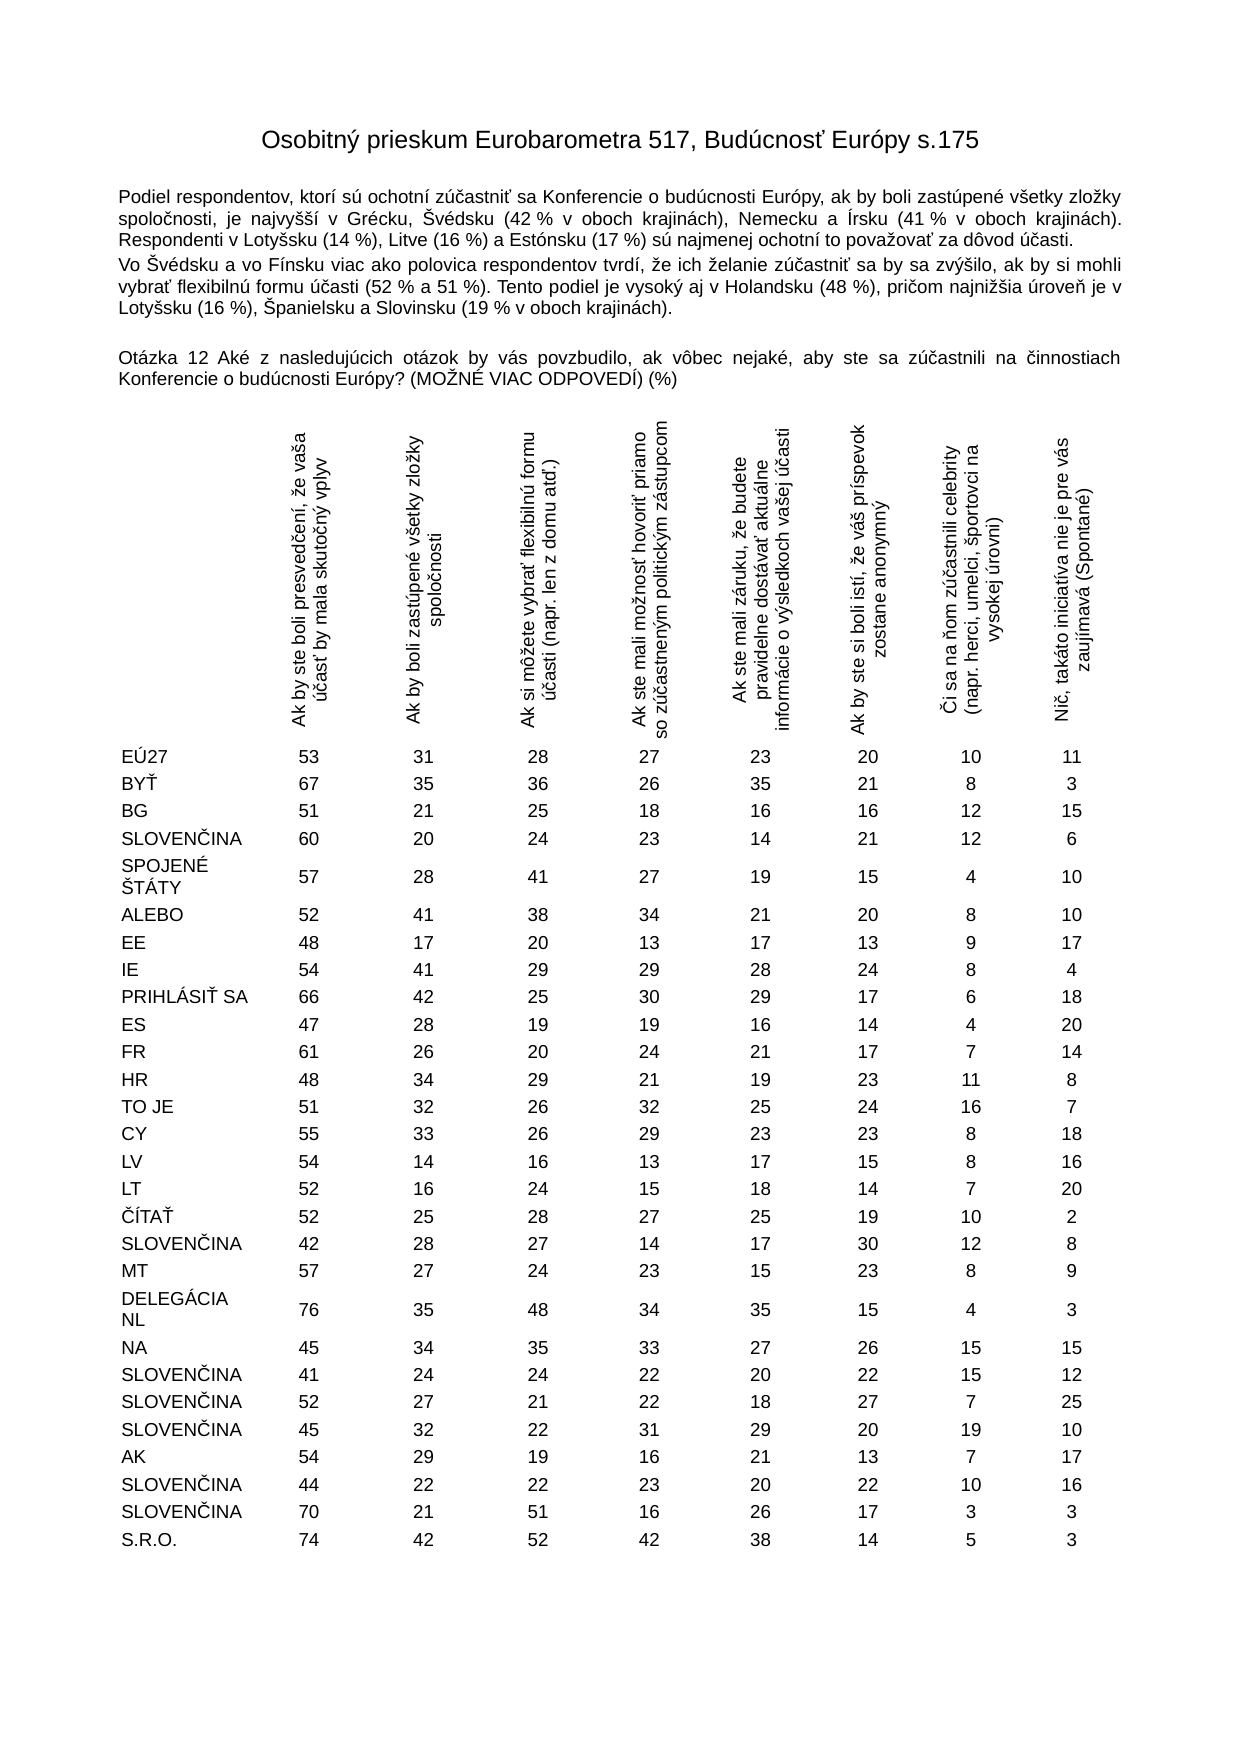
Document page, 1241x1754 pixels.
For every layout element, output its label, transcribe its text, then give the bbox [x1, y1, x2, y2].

table_cell 22 [483, 1471, 592, 1498]
table_cell S.R.O. [118, 1525, 254, 1553]
table_cell 61 [254, 1038, 363, 1066]
table_cell 16 [706, 798, 815, 825]
table_cell 26 [706, 1498, 815, 1525]
table_cell 3 [1021, 1285, 1122, 1334]
table_cell 33 [364, 1120, 483, 1148]
table_cell 52 [254, 1203, 363, 1230]
table_cell 35 [706, 1285, 815, 1334]
text Otázka 12 Aké z nasledujúcich otázok by vás povzbudilo, ak vôbec nejaké, aby ste sa zúčastnili na činnostiach Konferencie o budúcnosti Európy? (MOŽNÉ VIAC ODPOVEDÍ) (%) [118, 347, 1122, 390]
table_cell 16 [1021, 1471, 1122, 1498]
table_cell 21 [706, 1443, 815, 1471]
table_cell 52 [254, 901, 363, 928]
table_header Ak si môžete vybrať flexibilnú formu účasti (napr. len z domu atď.) [483, 418, 592, 743]
table_cell 29 [706, 983, 815, 1011]
table_cell ES [118, 1011, 254, 1038]
table_cell 4 [920, 852, 1021, 901]
table_cell 29 [483, 956, 592, 983]
table_cell 22 [593, 1361, 706, 1388]
table_cell 24 [815, 956, 920, 983]
table_cell 18 [706, 1175, 815, 1202]
table_cell 14 [815, 1525, 920, 1553]
table_cell 24 [593, 1038, 706, 1066]
table_cell 23 [815, 1257, 920, 1285]
table_cell 16 [593, 1498, 706, 1525]
table_cell 22 [815, 1471, 920, 1498]
table_cell 11 [920, 1066, 1021, 1093]
table_cell 23 [706, 743, 815, 770]
table_cell 27 [593, 1203, 706, 1230]
table_cell FR [118, 1038, 254, 1066]
table_cell 7 [920, 1443, 1021, 1471]
table_cell 14 [1021, 1038, 1122, 1066]
table_cell 15 [1021, 798, 1122, 825]
table_cell 20 [483, 1038, 592, 1066]
table_cell 17 [706, 1230, 815, 1257]
table_cell 35 [364, 1285, 483, 1334]
table_cell 26 [815, 1334, 920, 1361]
table_cell 16 [364, 1175, 483, 1202]
table_cell 19 [815, 1203, 920, 1230]
table_cell 32 [364, 1093, 483, 1120]
table_cell PRIHLÁSIŤ SA [118, 983, 254, 1011]
table_cell 15 [815, 1285, 920, 1334]
table_cell 35 [483, 1334, 592, 1361]
table_cell EÚ27 [118, 743, 254, 770]
table_cell 52 [254, 1175, 363, 1202]
table_cell 15 [815, 1148, 920, 1175]
table_cell 19 [920, 1416, 1021, 1443]
table_cell SLOVENČINA [118, 825, 254, 852]
table_cell 23 [706, 1120, 815, 1148]
table_cell 23 [815, 1066, 920, 1093]
table_cell ČÍTAŤ [118, 1203, 254, 1230]
table_cell 31 [364, 743, 483, 770]
table_cell 57 [254, 1257, 363, 1285]
table_cell 27 [593, 743, 706, 770]
table_cell 27 [593, 852, 706, 901]
table_cell 21 [815, 770, 920, 797]
table_cell 28 [364, 1230, 483, 1257]
table_cell 42 [593, 1525, 706, 1553]
table_cell 28 [364, 1011, 483, 1038]
table_cell 25 [483, 798, 592, 825]
table_cell 3 [1021, 770, 1122, 797]
table_cell 17 [364, 929, 483, 956]
table_cell 27 [364, 1389, 483, 1416]
table_cell 14 [593, 1230, 706, 1257]
table_cell 66 [254, 983, 363, 1011]
table_cell 42 [364, 983, 483, 1011]
table_cell 7 [920, 1175, 1021, 1202]
table_cell 27 [364, 1257, 483, 1285]
table_cell 16 [593, 1443, 706, 1471]
table_cell 26 [483, 1120, 592, 1148]
table_cell 13 [593, 1148, 706, 1175]
table_cell 30 [815, 1230, 920, 1257]
table_cell 19 [593, 1011, 706, 1038]
table_cell 8 [920, 1120, 1021, 1148]
table_cell 21 [364, 1498, 483, 1525]
table_cell 14 [815, 1011, 920, 1038]
table_cell 27 [483, 1230, 592, 1257]
table_cell 48 [254, 929, 363, 956]
table_cell 12 [920, 798, 1021, 825]
table_cell 34 [364, 1334, 483, 1361]
table_cell 20 [815, 901, 920, 928]
table_cell 23 [593, 1471, 706, 1498]
table_cell 15 [920, 1361, 1021, 1388]
table_cell 29 [593, 956, 706, 983]
table_cell 20 [1021, 1175, 1122, 1202]
table_cell 24 [483, 1257, 592, 1285]
table_cell 22 [483, 1416, 592, 1443]
table_cell 15 [706, 1257, 815, 1285]
table_cell 67 [254, 770, 363, 797]
table_cell 17 [706, 929, 815, 956]
table_header Ak by ste si boli istí, že váš príspevok zostane anonymný [815, 418, 920, 743]
table_cell 10 [1021, 852, 1122, 901]
table_cell 28 [706, 956, 815, 983]
table_cell 19 [483, 1443, 592, 1471]
table_cell 21 [706, 1038, 815, 1066]
table_cell 9 [1021, 1257, 1122, 1285]
table_cell 47 [254, 1011, 363, 1038]
table_cell 10 [920, 1203, 1021, 1230]
table_cell BG [118, 798, 254, 825]
table_cell 41 [364, 901, 483, 928]
table_cell 13 [815, 929, 920, 956]
table_cell 34 [593, 1285, 706, 1334]
table_header Či sa na ňom zúčastnili celebrity (napr. herci, umelci, športovci na vysokej úrovni) [920, 418, 1021, 743]
table_cell 18 [1021, 983, 1122, 1011]
table_cell 24 [815, 1093, 920, 1120]
table_cell 24 [483, 1361, 592, 1388]
table_cell 8 [920, 901, 1021, 928]
table_cell 42 [254, 1230, 363, 1257]
table_cell 45 [254, 1334, 363, 1361]
table_cell 20 [364, 825, 483, 852]
table_cell 21 [815, 825, 920, 852]
table_cell 3 [920, 1498, 1021, 1525]
table_cell EE [118, 929, 254, 956]
table_cell SLOVENČINA [118, 1416, 254, 1443]
table_cell 30 [593, 983, 706, 1011]
table_cell 15 [920, 1334, 1021, 1361]
table_cell 23 [815, 1120, 920, 1148]
table_cell 26 [483, 1093, 592, 1120]
table_cell 41 [483, 852, 592, 901]
table_cell 6 [1021, 825, 1122, 852]
table_cell 35 [706, 770, 815, 797]
table_cell 26 [364, 1038, 483, 1066]
table_cell 17 [1021, 929, 1122, 956]
table_cell 32 [593, 1093, 706, 1120]
table_cell 44 [254, 1471, 363, 1498]
table_cell 8 [920, 770, 1021, 797]
table_cell ALEBO [118, 901, 254, 928]
table_cell 20 [706, 1361, 815, 1388]
table_cell 7 [1021, 1093, 1122, 1120]
table_cell 25 [483, 983, 592, 1011]
table_cell 8 [920, 956, 1021, 983]
table_cell 16 [706, 1011, 815, 1038]
table_cell 52 [483, 1525, 592, 1553]
table_header Ak ste mali záruku, že budete pravidelne dostávať aktuálne informácie o výsledkoch vašej účasti [706, 418, 815, 743]
table_cell 41 [364, 956, 483, 983]
table_cell 16 [920, 1093, 1021, 1120]
table_cell 19 [483, 1011, 592, 1038]
table_cell 4 [920, 1285, 1021, 1334]
table_cell 21 [483, 1389, 592, 1416]
table_cell 5 [920, 1525, 1021, 1553]
table_header Ak by boli zastúpené všetky zložky spoločnosti [364, 418, 483, 743]
table_cell 41 [254, 1361, 363, 1388]
table_cell 13 [593, 929, 706, 956]
table_cell BYŤ [118, 770, 254, 797]
table_cell 21 [593, 1066, 706, 1093]
table_cell 7 [920, 1389, 1021, 1416]
table_cell 27 [706, 1334, 815, 1361]
table_header [118, 418, 254, 743]
table_cell HR [118, 1066, 254, 1093]
table_cell LT [118, 1175, 254, 1202]
table_cell 14 [364, 1148, 483, 1175]
table_cell 3 [1021, 1525, 1122, 1553]
table_cell SLOVENČINA [118, 1471, 254, 1498]
table_cell 29 [593, 1120, 706, 1148]
table_header Nič, takáto iniciatíva nie je pre vás zaujímavá (Spontané) [1021, 418, 1122, 743]
table_cell 70 [254, 1498, 363, 1525]
table_cell 21 [706, 901, 815, 928]
table_cell 17 [815, 1498, 920, 1525]
table_cell 24 [483, 825, 592, 852]
table_cell 23 [593, 1257, 706, 1285]
table_cell 57 [254, 852, 363, 901]
table_cell 8 [1021, 1230, 1122, 1257]
table_cell 4 [920, 1011, 1021, 1038]
table_cell 10 [920, 1471, 1021, 1498]
table_cell 12 [920, 825, 1021, 852]
table_cell 53 [254, 743, 363, 770]
table_cell 18 [593, 798, 706, 825]
table_cell 20 [815, 743, 920, 770]
table_cell 54 [254, 1443, 363, 1471]
table_cell 15 [1021, 1334, 1122, 1361]
table_cell 19 [706, 852, 815, 901]
table_cell 13 [815, 1443, 920, 1471]
table_cell 18 [1021, 1120, 1122, 1148]
table_cell 24 [364, 1361, 483, 1388]
table_cell 54 [254, 956, 363, 983]
table_cell SLOVENČINA [118, 1389, 254, 1416]
table_cell 25 [706, 1203, 815, 1230]
table_cell 17 [706, 1148, 815, 1175]
table_cell 18 [706, 1389, 815, 1416]
table_cell 34 [364, 1066, 483, 1093]
table_cell 45 [254, 1416, 363, 1443]
table_cell 15 [815, 852, 920, 901]
table_cell 20 [815, 1416, 920, 1443]
table_cell SLOVENČINA [118, 1361, 254, 1388]
table_cell 20 [706, 1471, 815, 1498]
table_cell 51 [483, 1498, 592, 1525]
table_cell 12 [920, 1230, 1021, 1257]
table_cell 27 [815, 1389, 920, 1416]
table_cell LV [118, 1148, 254, 1175]
table_cell AK [118, 1443, 254, 1471]
table_cell 10 [1021, 901, 1122, 928]
table_cell 8 [920, 1148, 1021, 1175]
table_cell 51 [254, 1093, 363, 1120]
table_cell 29 [483, 1066, 592, 1093]
table_cell 22 [593, 1389, 706, 1416]
table_cell 20 [1021, 1011, 1122, 1038]
table_cell 28 [483, 1203, 592, 1230]
table_cell SLOVENČINA [118, 1498, 254, 1525]
table_cell 15 [593, 1175, 706, 1202]
table_cell 55 [254, 1120, 363, 1148]
table_cell 14 [815, 1175, 920, 1202]
text Podiel respondentov, ktorí sú ochotní zúčastniť sa Konferencie o budúcnosti Európy, ak by boli zastúpené všetky zložky spoločnosti, je najvyšší v Grécku, Švédsku (42 % v oboch krajinách), Nemecku a Írsku (41 % v oboch krajinách). Respondenti v Lotyšsku (14 %), Litve (16 %) a Estónsku (17 %) sú najmenej ochotní to považovať za dôvod účasti. [118, 186, 1122, 251]
table_cell 22 [815, 1361, 920, 1388]
table_cell 24 [483, 1175, 592, 1202]
table_cell 7 [920, 1038, 1021, 1066]
table_cell 48 [254, 1066, 363, 1093]
table_cell 76 [254, 1285, 363, 1334]
table_cell 25 [364, 1203, 483, 1230]
table_cell 16 [815, 798, 920, 825]
table_cell 25 [706, 1093, 815, 1120]
table_cell 23 [593, 825, 706, 852]
table_cell 38 [483, 901, 592, 928]
table_cell 52 [254, 1389, 363, 1416]
table_cell 22 [364, 1471, 483, 1498]
table_cell 28 [483, 743, 592, 770]
table_cell 31 [593, 1416, 706, 1443]
table_cell 10 [920, 743, 1021, 770]
table_cell 33 [593, 1334, 706, 1361]
table_cell CY [118, 1120, 254, 1148]
table_cell 25 [1021, 1389, 1122, 1416]
table_cell 21 [364, 798, 483, 825]
table_cell 8 [1021, 1066, 1122, 1093]
table_cell 11 [1021, 743, 1122, 770]
table_cell 16 [1021, 1148, 1122, 1175]
table_cell 14 [706, 825, 815, 852]
table_cell 2 [1021, 1203, 1122, 1230]
table_cell 17 [815, 1038, 920, 1066]
table_cell 20 [483, 929, 592, 956]
table_cell 6 [920, 983, 1021, 1011]
table_cell 17 [815, 983, 920, 1011]
text Vo Švédsku a vo Fínsku viac ako polovica respondentov tvrdí, že ich želanie zúčastniť sa by sa zvýšilo, ak by si mohli vybrať flexibilnú formu účasti (52 % a 51 %). Tento podiel je vysoký aj v Holandsku (48 %), pričom najnižšia úroveň je v Lotyšsku (16 %), Španielsku a Slovinsku (19 % v oboch krajinách). [118, 254, 1122, 319]
table_cell 54 [254, 1148, 363, 1175]
table_cell DELEGÁCIA NL [118, 1285, 254, 1334]
table_cell NA [118, 1334, 254, 1361]
table_cell 19 [706, 1066, 815, 1093]
table_cell 32 [364, 1416, 483, 1443]
table_cell 35 [364, 770, 483, 797]
table_cell MT [118, 1257, 254, 1285]
table_cell 42 [364, 1525, 483, 1553]
table_cell 34 [593, 901, 706, 928]
table_header Ak ste mali možnosť hovoriť priamo so zúčastneným politickým zástupcom [593, 418, 706, 743]
table_header Ak by ste boli presvedčení, že vaša účasť by mala skutočný vplyv [254, 418, 363, 743]
table_cell SPOJENÉ ŠTÁTY [118, 852, 254, 901]
table_cell 36 [483, 770, 592, 797]
table_cell 8 [920, 1257, 1021, 1285]
table_cell 12 [1021, 1361, 1122, 1388]
table_cell 28 [364, 852, 483, 901]
table_cell 29 [364, 1443, 483, 1471]
table_cell 4 [1021, 956, 1122, 983]
table_cell TO JE [118, 1093, 254, 1120]
table_cell 16 [483, 1148, 592, 1175]
table_cell 3 [1021, 1498, 1122, 1525]
table_cell IE [118, 956, 254, 983]
table_cell 26 [593, 770, 706, 797]
table_cell 51 [254, 798, 363, 825]
table_cell 60 [254, 825, 363, 852]
table_cell 10 [1021, 1416, 1122, 1443]
table_cell 74 [254, 1525, 363, 1553]
table_cell 17 [1021, 1443, 1122, 1471]
table_cell SLOVENČINA [118, 1230, 254, 1257]
table_cell 29 [706, 1416, 815, 1443]
table_cell 38 [706, 1525, 815, 1553]
table_cell 48 [483, 1285, 592, 1334]
table_cell 9 [920, 929, 1021, 956]
